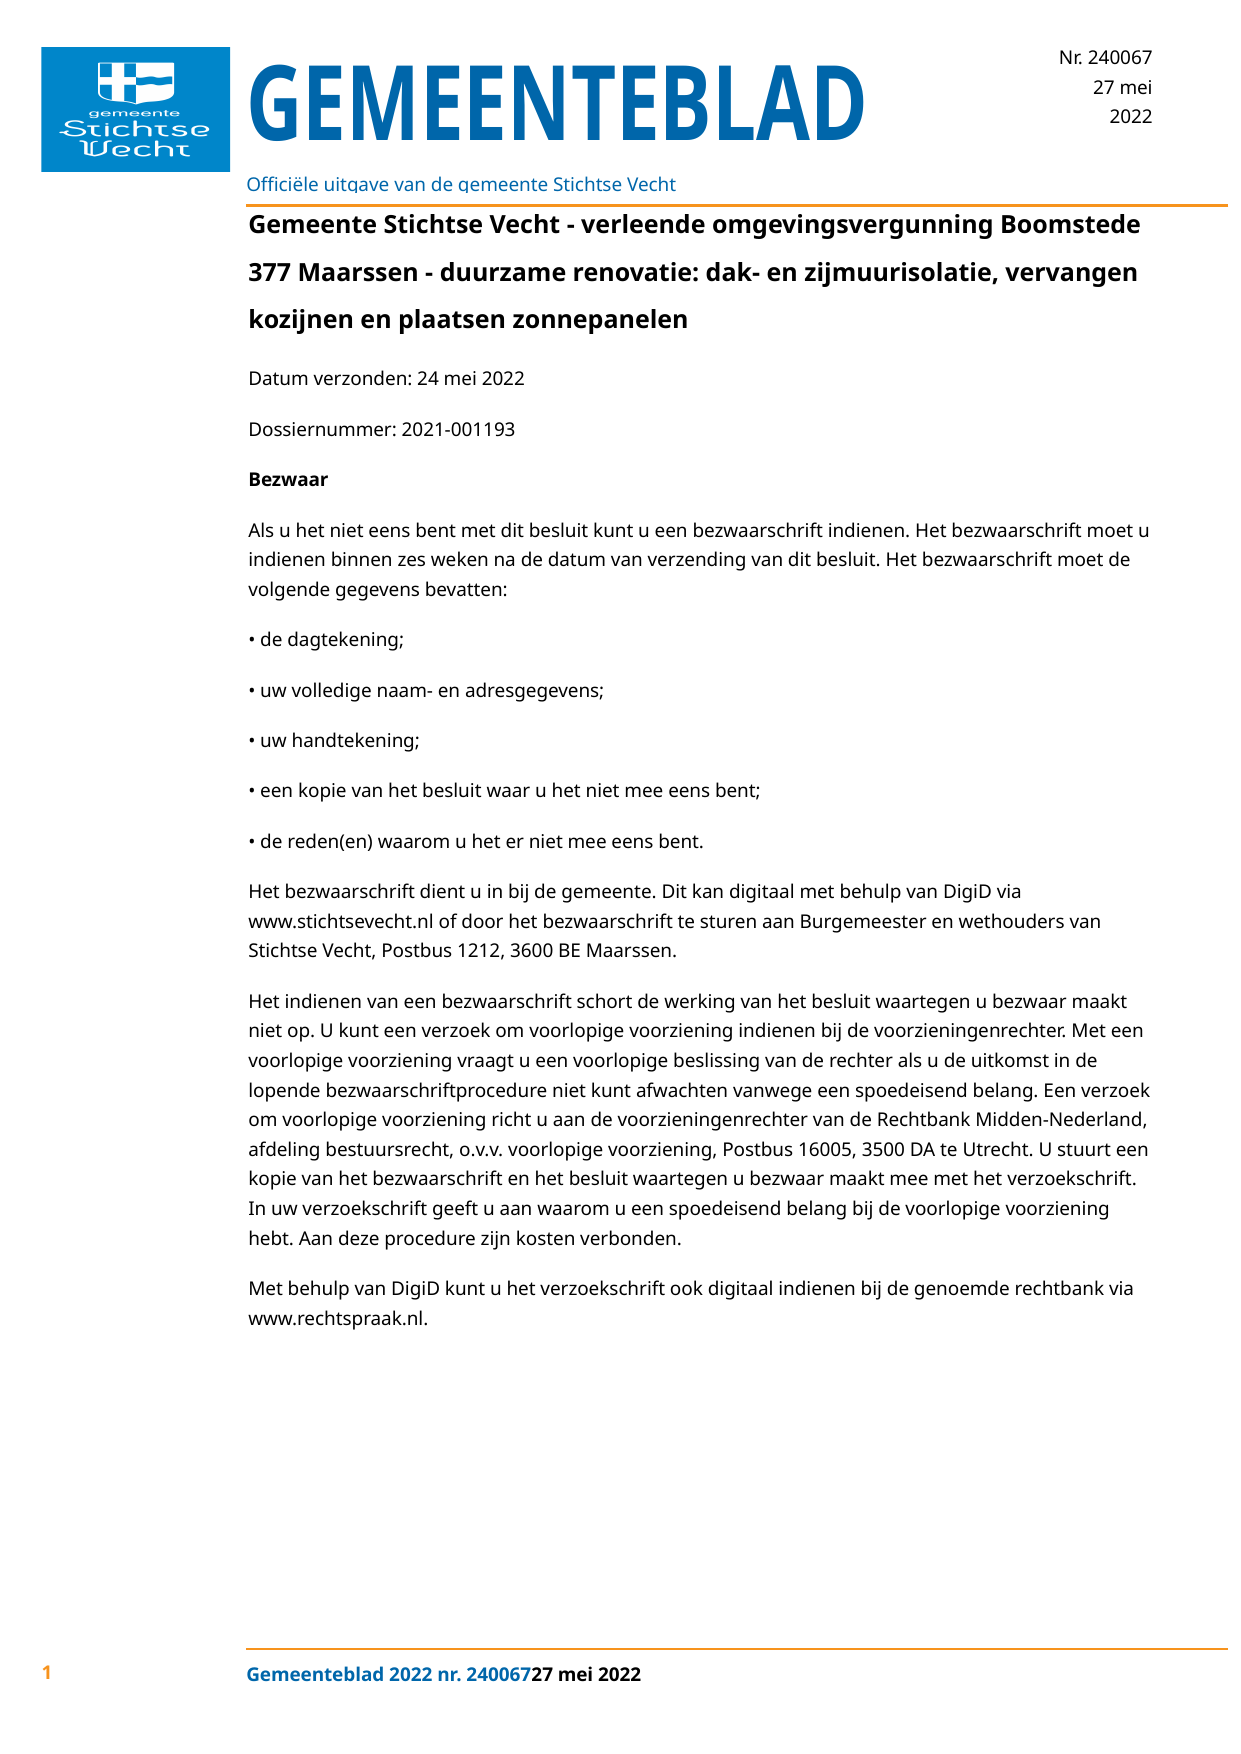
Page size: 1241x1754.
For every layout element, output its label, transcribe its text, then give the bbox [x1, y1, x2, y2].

text • uw handtekening; [248, 727, 1152, 753]
picture [99, 63, 135, 101]
text • de reden(en) waarom u het er niet mee eens bent. [248, 828, 1152, 854]
text • uw volledige naam- en adresgegevens; [248, 677, 1152, 702]
text • de dagtekening; [248, 626, 1152, 652]
picture [137, 63, 174, 103]
text Het indienen van een bezwaarschrift schort de werking van het besluit waartegen u bezwaar maakt niet op. U kunt een verzoek om voorlopige voorziening indienen bij de voorzieningenrechter. Met een voorlopige voorziening vraagt u een voorlopige beslissing van de rechter als u de uitkomst in de lopende bezwaarschriftprocedure niet kunt afwachten vanwege een spoedeisend belang. Een verzoek om voorlopige voorziening richt u aan de voorzieningenrechter van de Rechtbank Midden-Nederland, afdeling bestuursrecht, o.v.v. voorlopige voorziening, Postbus 16005, 3500 DA te Utrecht. U stuurt een kopie van het bezwaarschrift en het besluit waartegen u bezwaar maakt mee met het verzoekschrift. In uw verzoekschrift geeft u aan waarom u een spoedeisend belang bij de voorlopige voorziening hebt. Aan deze procedure zijn kosten verbonden. [248, 988, 1152, 1250]
text Met behulp van DigiD kunt u het verzoekschrift ook digitaal indienen bij de genoemde rechtbank via www.rechtspraak.nl. [248, 1275, 1152, 1330]
text Dossiernummer: 2021-001193 [248, 416, 1152, 442]
text Gemeente Stichtse Vecht - verleende omgevingsvergunning Boomstede 377 Maarssen - duurzame renovatie: dak- en zijmuurisolatie, vervangen kozijnen en plaatsen zonnepanelen [248, 207, 1152, 336]
text Datum verzonden: 24 mei 2022 [248, 366, 1152, 391]
text Het bezwaarschrift dient u in bij de gemeente. Dit kan digitaal met behulp van DigiD via www.stichtsevecht.nl of door het bezwaarschrift te sturen aan Burgemeester en wethouders van Stichtse Vecht, Postbus 1212, 3600 BE Maarssen. [248, 878, 1152, 963]
text Als u het niet eens bent met dit besluit kunt u een bezwaarschrift indienen. Het bezwaarschrift moet u indienen binnen zes weken na de datum van verzending van dit besluit. Het bezwaarschrift moet de volgende gegevens bevatten: [248, 517, 1152, 602]
text • een kopie van het besluit waar u het niet mee eens bent; [248, 778, 1152, 803]
text Bezwaar [248, 466, 1152, 492]
